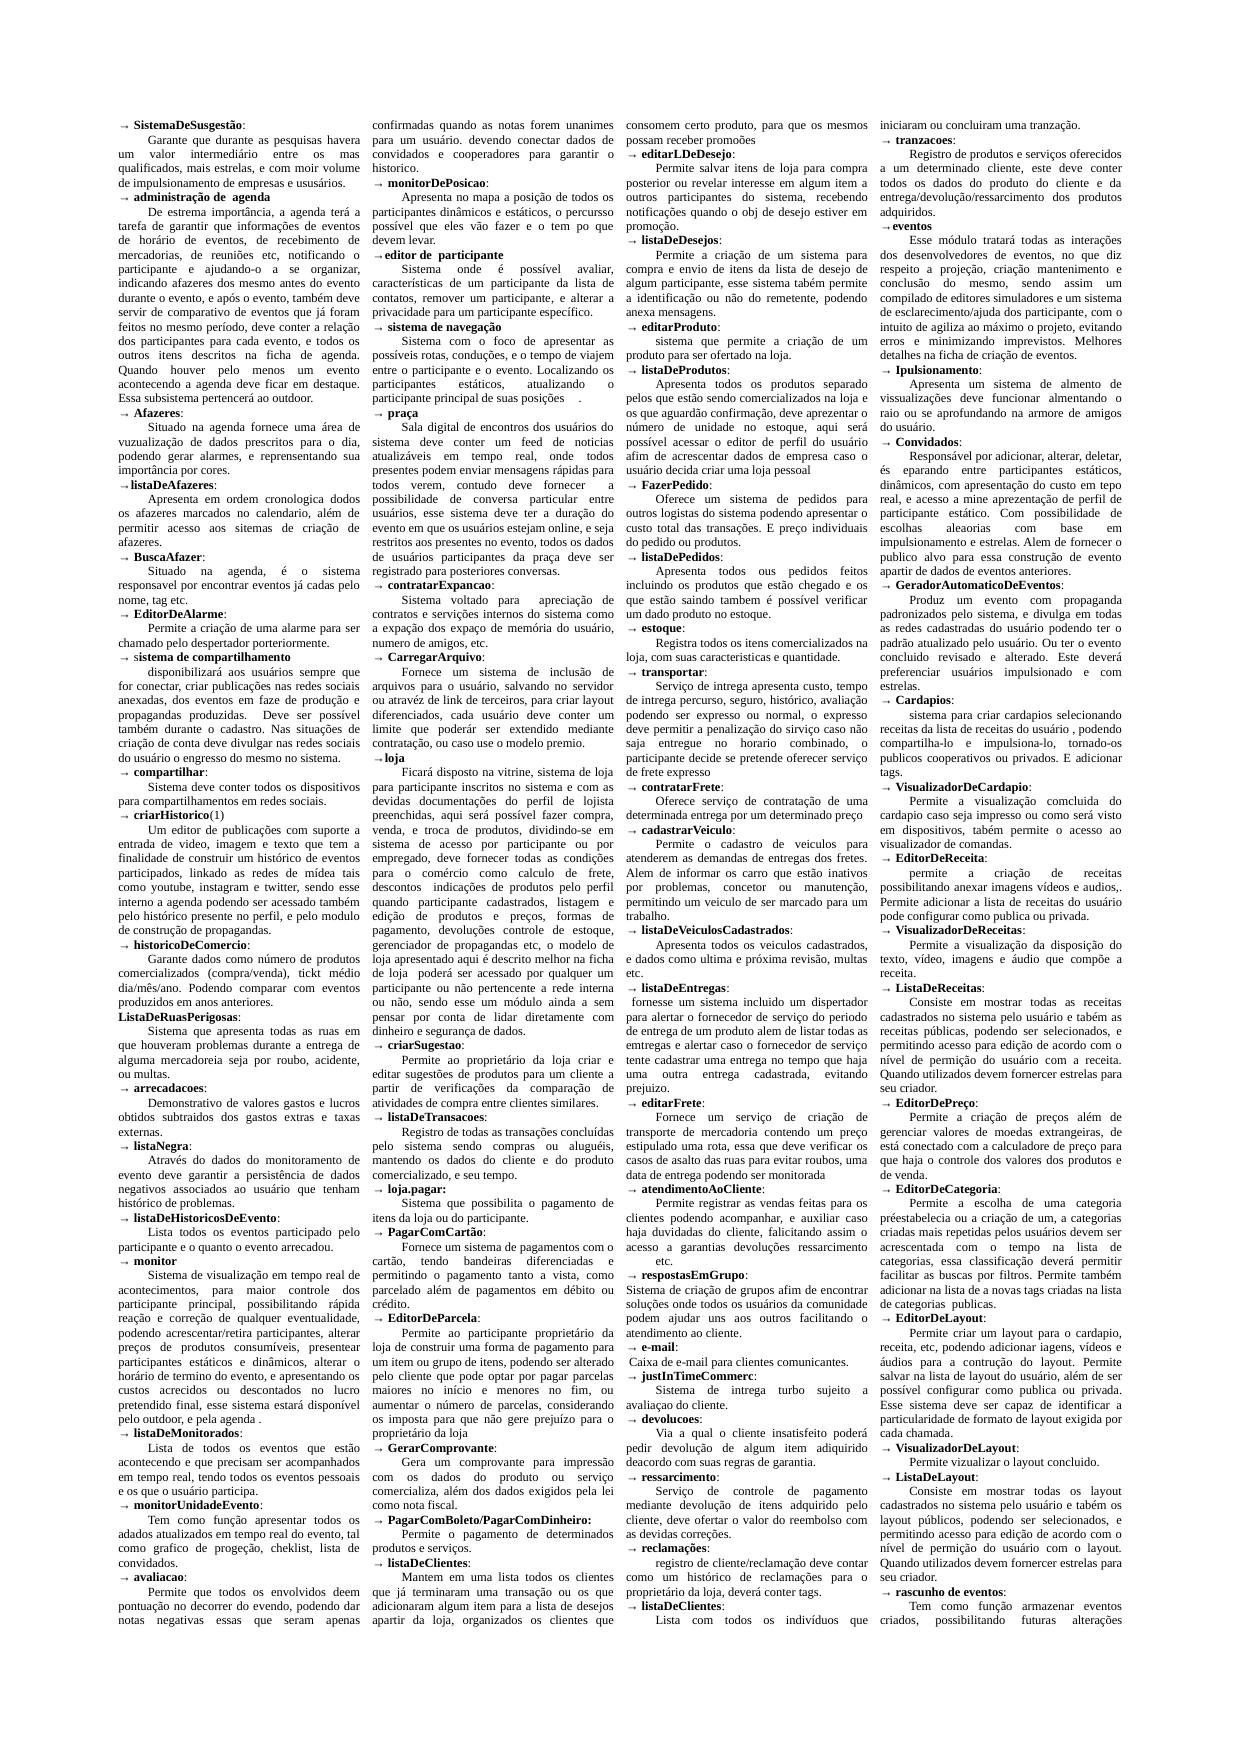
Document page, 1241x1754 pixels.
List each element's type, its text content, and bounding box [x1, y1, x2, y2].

text Oferece um sistema de pedidos para outros logistas do sistema podendo apresentar o custo total das transações. E preço individuais do pedido ou produtos. [626, 492, 868, 549]
text →eventos [880, 219, 1122, 233]
text Permite ao participante proprietário da loja de construir uma forma de pagamento para um item ou grupo de itens, podendo ser alterado pelo cliente que pode optar por pagar parcelas maiores no início e menores no fim, ou aumentar o número de parcelas, considerando os imposta para que não gere prejuízo para o proprietário da loja [372, 1326, 614, 1441]
text Via a qual o cliente insatisfeito poderá pedir devolução de algum item adiquirido deacordo com suas regras de garantia. [626, 1426, 868, 1469]
text → Afazeres: [118, 406, 360, 420]
text Responsável por adicionar, alterar, deletar, és eparando entre participantes estáticos, dinâmicos, com apresentação do custo em tepo real, e acesso a mine aprezentação de perfil de participante estático. Com possibilidade de escolhas aleaorias com base em impulsionamento e estrelas. Alem de fornecer o publico alvo para essa construção de evento apartir de dados de eventos anteriores. [880, 449, 1122, 578]
text → SistemaDeSusgestão: [118, 118, 360, 132]
text → VisualizadorDeLayout: [880, 1441, 1122, 1455]
text Um editor de publicações com suporte a entrada de video, imagem e texto que tem a finalidade de construir um histórico de eventos participados, linkado as redes de mídea tais como youtube, instagram e twitter, sendo esse interno a agenda podendo ser acessado também pelo histórico presente no perfil, e pelo modulo de construção de propagandas. [118, 822, 360, 937]
text → BuscaAfazer: [118, 549, 360, 564]
text fornesse um sistema incluido um dispertador para alertar o fornecedor de serviço do periodo de entrega de um produto alem de listar todas as emtregas e alertar caso o fornecedor de serviço tente cadastrar uma entrega no tempo que haja uma outra entrega cadastrada, evitando prejuizo. [626, 995, 868, 1096]
text Permite salvar itens de loja para compra posterior ou revelar interesse em algum item a outros participantes do sistema, recebendo notificações quando o obj de desejo estiver em promoção. [626, 161, 868, 233]
text Consiste em mostrar todas as receitas cadastrados no sistema pelo usuário e tabém as receitas públicas, podendo ser selecionados, e permitindo acesso para edição de acordo com o nível de permição do usuário com a receita. Quando utilizados devem fornercer estrelas para seu criador. [880, 995, 1122, 1096]
text Permite ao proprietário da loja criar e editar sugestões de produtos para um cliente a partir de verificações da comparação de atividades de compra entre clientes similares. [372, 1052, 614, 1110]
text Caixa de e-mail para clientes comunicantes. [626, 1354, 868, 1369]
text Apresenta um sistema de almento de vissualizações deve funcionar almentando o raio ou se aprofundando na armore de amigos do usuário. [880, 377, 1122, 434]
text → loja.pagar: [372, 1182, 614, 1196]
text iniciaram ou concluiram uma tranzação. [880, 118, 1122, 132]
text Tem como função apresentar todos os adados atualizados em tempo real do evento, tal como grafico de progeção, cheklist, lista de convidados. [118, 1512, 360, 1570]
text Serviço de controle de pagamento mediante devolução de itens adquirido pelo cliente, deve ofertar o valor do reembolso com as devidas correções. [626, 1484, 868, 1541]
text disponibilizará aos usuários sempre que for conectar, criar publicações nas redes sociais anexadas, dos eventos em faze de produção e propagandas produzidas. Deve ser possível também durante o cadastro. Nas situações de criação de conta deve divulgar nas redes sociais do usuário o engresso do mesmo no sistema. [118, 664, 360, 765]
text ListaDeRuasPerigosas: [118, 1009, 360, 1024]
text → monitorUnidadeEvento: [118, 1498, 360, 1512]
text Garante que durante as pesquisas havera um valor intermediário entre os mas qualificados, mais estrelas, e com moir volume de impulsionamento de empresas e ususários. [118, 132, 360, 190]
text → contratarFrete: [626, 779, 868, 794]
text → administração de agenda [118, 190, 360, 204]
text → reclamações: [626, 1541, 868, 1556]
text → EditorDeReceita: [880, 851, 1122, 866]
text Lista de todos os eventos que estão acontecendo e que precisam ser acompanhados em tempo real, tendo todos os eventos pessoais e os que o usuário participa. [118, 1441, 360, 1498]
text Demonstrativo de valores gastos e lucros obtidos subtraidos dos gastos extras e taxas externas. [118, 1096, 360, 1139]
text → ressarcimento: [626, 1469, 868, 1484]
text Sistema com o foco de apresentar as possíveis rotas, conduções, e o tempo de viajem entre o participante e o evento. Localizando os participantes estáticos, atualizando o participante principal de suas posições . [372, 334, 614, 406]
text sistema que permite a criação de um produto para ser ofertado na loja. [626, 334, 868, 362]
text Apresenta no mapa a posição de todos os participantes dinâmicos e estáticos, o percursso possível que eles vão fazer e o tem po que devem levar. [372, 190, 614, 247]
text sistema para criar cardapios selecionando receitas da lista de receitas do usuário , podendo compartilha-lo e impulsiona-lo, tornado-os publicos cooperativos ou privados. E adicionar tags. [880, 707, 1122, 779]
text Ficará disposto na vitrine, sistema de loja para participante inscritos no sistema e com as devidas documentações do perfil de lojista preenchidas, aqui será possível fazer compra, venda, e troca de produtos, dividindo-se em sistema de acesso por participante ou por empregado, deve fornecer todas as condições para o comércio como calculo de frete, descontos indicações de produtos pelo perfil quando participante cadastrados, listagem e edição de produtos e preços, formas de pagamento, devoluções controle de estoque, gerenciador de propagandas etc, o modelo de loja apresentado aqui é descrito melhor na ficha de loja poderá ser acessado por qualquer um participante ou não pertencente a rede interna ou não, sendo esse um módulo ainda a sem pensar por conta de lidar diretamente com dinheiro e segurança de dados. [372, 765, 614, 1038]
text → e-mail: [626, 1340, 868, 1354]
text → listaDeVeiculosCadastrados: [626, 923, 868, 937]
text → tranzacoes: [880, 132, 1122, 147]
text → listaNegra: [118, 1139, 360, 1153]
text → Cardapios: [880, 693, 1122, 707]
text Serviço de intrega apresenta custo, tempo de intrega percurso, seguro, histórico, avaliação podendo ser expresso ou normal, o expresso deve permitir a penalização do sirviço caso não saja entregue no horario combinado, o participante decide se pretende oferecer serviço de frete expresso [626, 679, 868, 779]
text → listaDeMonitorados: [118, 1426, 360, 1441]
text → GeradorAutomaticoDeEventos: [880, 578, 1122, 592]
text → estoque: [626, 621, 868, 636]
text → ListaDeReceitas: [880, 981, 1122, 995]
text → ListaDeLayout: [880, 1469, 1122, 1484]
text Sistema que apresenta todas as ruas em que houveram problemas durante a entrega de alguma mercadoreia seja por roubo, acidente, ou multas. [118, 1024, 360, 1081]
text → listaDeHistoricosDeEvento: [118, 1211, 360, 1225]
text registro de cliente/reclamação deve contar como um histórico de reclamações para o proprietário da loja, deverá conter tags. [626, 1556, 868, 1599]
text → justInTimeCommerc: [626, 1369, 868, 1383]
text → CarregarArquivo: [372, 650, 614, 664]
text → listaDeEntregas: [626, 981, 868, 995]
text → PagarComCartão: [372, 1225, 614, 1239]
text → praça [372, 406, 614, 420]
text Permite que todos os envolvidos deem pontuação no decorrer do evendo, podendo dar notas negativas essas que seram apenas [118, 1584, 360, 1627]
text → EditorDeParcela: [372, 1311, 614, 1326]
text Registro de todas as transações concluídas pelo sistema sendo compras ou aluguéis, mantendo os dados do cliente e do produto comercializado, e seu tempo. [372, 1124, 614, 1182]
text → listaDeDesejos: [626, 233, 868, 247]
text → EditorDeCategoria: [880, 1182, 1122, 1196]
text → EditorDeLayout: [880, 1311, 1122, 1326]
text Tem como função armazenar eventos criados, possibilitando futuras alterações [880, 1599, 1122, 1627]
text → monitor [118, 1254, 360, 1268]
text → sistema de navegação [372, 319, 614, 334]
text → listaDeClientes: [626, 1599, 868, 1613]
text Gera um comprovante para impressão com os dados do produto ou serviço comercializa, além dos dados exigidos pela lei como nota fiscal. [372, 1455, 614, 1512]
text → VisualizadorDeReceitas: [880, 923, 1122, 937]
text → VisualizadorDeCardapio: [880, 779, 1122, 794]
text Situado na agenda fornece uma área de vuzualização de dados prescritos para o dia, podendo gerar alarmes, e reprensentando sua importância por cores. [118, 420, 360, 477]
text Permite a escolha de uma categoria préestabelecia ou a criação de um, a categorias criadas mais repetidas pelos usuários devem ser acrescentada com o tempo na lista de categorias, essa classificação deverá permitir facilitar as buscas por filtros. Permite também adicionar na lista de a novas tags criadas na lista de categorias publicas. [880, 1196, 1122, 1311]
text → listaDeClientes: [372, 1556, 614, 1570]
text → editarProduto: [626, 319, 868, 334]
text → Ipulsionamento: [880, 362, 1122, 377]
text → avaliacao: [118, 1570, 360, 1584]
text Situado na agenda, é o sistema responsavel por encontrar eventos já cadas pelo nome, tag etc. [118, 564, 360, 607]
text → criarSugestao: [372, 1038, 614, 1052]
text → editarFrete: [626, 1096, 868, 1110]
text → arrecadacoes: [118, 1081, 360, 1096]
text → listaDeTransacoes: [372, 1110, 614, 1124]
text → transportar: [626, 664, 868, 679]
text Permite a visualização da disposição do texto, vídeo, imagens e áudio que compõe a receita. [880, 937, 1122, 981]
text Apresenta todos ous pedidos feitos incluindo os produtos que estão chegado e os que estão saindo tambem é possível verificar um dado produto no estoque. [626, 564, 868, 621]
text Registro de produtos e serviços oferecidos a um determinado cliente, este deve conter todos os dados do produto do cliente e da entrega/devolução/ressarcimento dos produtos adquiridos. [880, 147, 1122, 219]
text → listaDePedidos: [626, 549, 868, 564]
text Garante dados como número de produtos comercializados (compra/venda), tickt médio dia/mês/ano. Podendo comparar com eventos produzidos em anos anteriores. [118, 952, 360, 1009]
text Fornece um sistema de inclusão de arquivos para o usuário, salvando no servidor ou atravéz de link de terceiros, para criar layout diferenciados, cada usuário deve conter um limite que poderár ser extendido mediante contratação, ou caso use o modelo premio. [372, 664, 614, 751]
text → compartilhar: [118, 765, 360, 779]
text Apresenta em ordem cronologica dodos os afazeres marcados no calendario, além de permitir acesso aos sitemas de criação de afazeres. [118, 492, 360, 549]
text De estrema importância, a agenda terá a tarefa de garantir que informações de eventos de horário de eventos, de recebimento de mercadorias, de reuniões etc, notificando o participante e ajudando-o a se organizar, indicando afazeres dos mesmo antes do evento durante o evento, e após o evento, também deve servir de comparativo de eventos que já foram feitos no mesmo período, deve conter a relação dos participantes para cada evento, e todos os outros itens descritos na ficha de agenda. Quando houver pelo menos um evento acontecendo a agenda deve ficar em destaque. Essa subsistema pertencerá ao outdoor. [118, 204, 360, 406]
text Permite a criação de preços além de gerenciar valores de moedas extrangeiras, de está conectado com a calculadore de preço para que haja o controle dos valores dos produtos e de venda. [880, 1110, 1122, 1182]
text → EditorDePreço: [880, 1096, 1122, 1110]
text Produz um evento com propaganda padronizados pelo sistema, e divulga em todas as redes cadastradas do usuário podendo ter o padrão atualizado pelo usuário. Ou ter o evento concluido revisado e alterado. Este deverá preferenciar usuários impulsionado e com estrelas. [880, 592, 1122, 693]
text Mantem em uma lista todos os clientes que já terminaram uma transação ou os que adicionaram algum item para a lista de desejos apartir da loja, organizados os clientes que [372, 1570, 614, 1627]
text → sistema de compartilhamento [118, 650, 360, 664]
text → editarLDeDesejo: [626, 147, 868, 161]
text confirmadas quando as notas forem unanimes para um usuário. devendo conectar dados de convidados e cooperadores para garantir o historico. [372, 118, 614, 176]
text Permite o cadastro de veiculos para atenderem as demandas de entregas dos fretes. Alem de informar os carro que estão inativos por problemas, concetor ou manutenção, permitindo um veiculo de ser marcado para um trabalho. [626, 837, 868, 923]
text →editor de participante [372, 247, 614, 262]
text Permite vizualizar o layout concluido. [880, 1455, 1122, 1469]
text → EditorDeAlarme: [118, 607, 360, 621]
text Sistema onde é possível avaliar, características de um participante da lista de contatos, remover um participante, e alterar a privacidade para um participante específico. [372, 262, 614, 319]
text Lista com todos os indivíduos que [626, 1613, 868, 1627]
text Sistema de intrega turbo sujeito a avaliaçao do cliente. [626, 1383, 868, 1412]
text → historicoDeComercio: [118, 937, 360, 952]
text Sistema deve conter todos os dispositivos para compartilhamentos em redes sociais. [118, 779, 360, 808]
text Sistema voltado para apreciação de contratos e servições internos do sistema como a expação dos expaço de memória do usuário, numero de amigos, etc. [372, 592, 614, 650]
text →listaDeAfazeres: [118, 477, 360, 492]
text Sistema de visualização em tempo real de acontecimentos, para maior controle dos participante principal, possibilitando rápida reação e correção de qualquer eventualidade, podendo acrescentar/retira participantes, alterar preços de produtos consumíveis, presentear participantes estáticos e dinâmicos, alterar o horário de termino do evento, e apresentando os custos acrecidos ou descontados no lucro pretendido final, esse sistema estará disponível pelo outdoor, e pela agenda . [118, 1268, 360, 1426]
text Fornece um sistema de pagamentos com o cartão, tendo bandeiras diferenciadas e permitindo o pagamento tanto a vista, como parcelado além de pagamentos em débito ou crédito. [372, 1239, 614, 1311]
text Permite registrar as vendas feitas para os clientes podendo acompanhar, e auxiliar caso haja duvidadas do cliente, falicitando assim o acesso a garantias devoluções ressarcimento etc. [626, 1196, 868, 1268]
text Consiste em mostrar todas os layout cadastrados no sistema pelo usuário e tabém os layout públicos, podendo ser selecionados, e permitindo acesso para edição de acordo com o nível de permição do usuário com o layout. Quando utilizados devem fornercer estrelas para seu criador. [880, 1484, 1122, 1584]
text Apresenta todos os produtos separado pelos que estão sendo comercializados na loja e os que aguardão confirmação, deve aprezentar o número de unidade no estoque, aqui será possível acessar o editor de perfil do usuário afim de acrescentar dados de empresa caso o usuário decida criar uma loja pessoal [626, 377, 868, 477]
text Através do dados do monitoramento de evento deve garantir a persistência de dados negativos associados ao usuário que tenham histórico de problemas. [118, 1153, 360, 1211]
text Sistema de criação de grupos afim de encontrar soluções onde todos os usuários da comunidade podem ajudar uns aos outros facilitando o atendimento ao cliente. [626, 1282, 868, 1340]
text → listaDeProdutos: [626, 362, 868, 377]
text Apresenta todos os veiculos cadastrados, e dados como ultima e próxima revisão, multas etc. [626, 937, 868, 981]
text Sistema que possibilita o pagamento de itens da loja ou do participante. [372, 1196, 614, 1225]
text Permite a criação de uma alarme para ser chamado pelo despertador porteriormente. [118, 621, 360, 650]
text permite a criação de receitas possibilitando anexar imagens vídeos e audios,. Permite adicionar a lista de receitas do usuário pode configurar como publica ou privada. [880, 866, 1122, 923]
text Permite o pagamento de determinados produtos e serviços. [372, 1527, 614, 1556]
text → Convidados: [880, 434, 1122, 449]
text → GerarComprovante: [372, 1441, 614, 1455]
text Esse módulo tratará todas as interações dos desenvolvedores de eventos, no que diz respeito a projeção, criação mantenimento e conclusão do mesmo, sendo assim um compilado de editores simuladores e um sistema de esclarecimento/ajuda dos participante, com o intuito de agiliza ao máximo o projeto, evitando erros e minimizando imprevistos. Melhores detalhes na ficha de criação de eventos. [880, 233, 1122, 362]
text Lista todos os eventos participado pelo participante e o quanto o evento arrecadou. [118, 1225, 360, 1254]
text Fornece um serviço de criação de transporte de mercadoria contendo um preço estipulado uma rota, essa que deve verificar os casos de asalto das ruas para evitar roubos, uma data de entrega podendo ser monitorada [626, 1110, 868, 1182]
text → rascunho de eventos: [880, 1584, 1122, 1599]
text → PagarComBoleto/PagarComDinheiro: [372, 1512, 614, 1527]
text → devolucoes: [626, 1412, 868, 1426]
text Oferece serviço de contratação de uma determinada entrega por um determinado preço [626, 794, 868, 822]
text → criarHistorico(1) [118, 808, 360, 822]
text Permite a visualização comcluida do cardapio caso seja impresso ou como será visto em dispositivos, tabém permite o acesso ao visualizador de comandas. [880, 794, 1122, 851]
text Sala digital de encontros dos usuários do sistema deve conter um feed de noticias atualizáveis em tempo real, onde todos presentes podem enviar mensagens rápidas para todos verem, contudo deve fornecer a possibilidade de conversa particular entre usuários, esse sistema deve ter a duração do evento em que os usuários estejam online, e seja restritos aos presentes no evento, todos os dados de usuários participantes da praça deve ser registrado para posteriores conversas. [372, 420, 614, 578]
text Permite a criação de um sistema para compra e envio de itens da lista de desejo de algum participante, esse sistema tabém permite a identificação ou não do remetente, podendo anexa mensagens. [626, 247, 868, 319]
text → cadastrarVeiculo: [626, 822, 868, 837]
text Registra todos os itens comercializados na loja, com suas caracteristicas e quantidade. [626, 636, 868, 664]
text → contratarExpancao: [372, 578, 614, 592]
text → respostasEmGrupo: [626, 1268, 868, 1282]
text → atendimentoAoCliente: [626, 1182, 868, 1196]
text Permite criar um layout para o cardapio, receita, etc, podendo adicionar iagens, vídeos e áudios para a contrução do layout. Permite salvar na lista de layout do usuário, além de ser possível configurar como publica ou privada. Esse sistema deve ser capaz de identificar a particularidade de formato de layout exigida por cada chamada. [880, 1326, 1122, 1441]
text → FazerPedido: [626, 477, 868, 492]
text →loja [372, 751, 614, 765]
text → monitorDePosicao: [372, 176, 614, 190]
text consomem certo produto, para que os mesmos possam receber promoões [626, 118, 868, 147]
